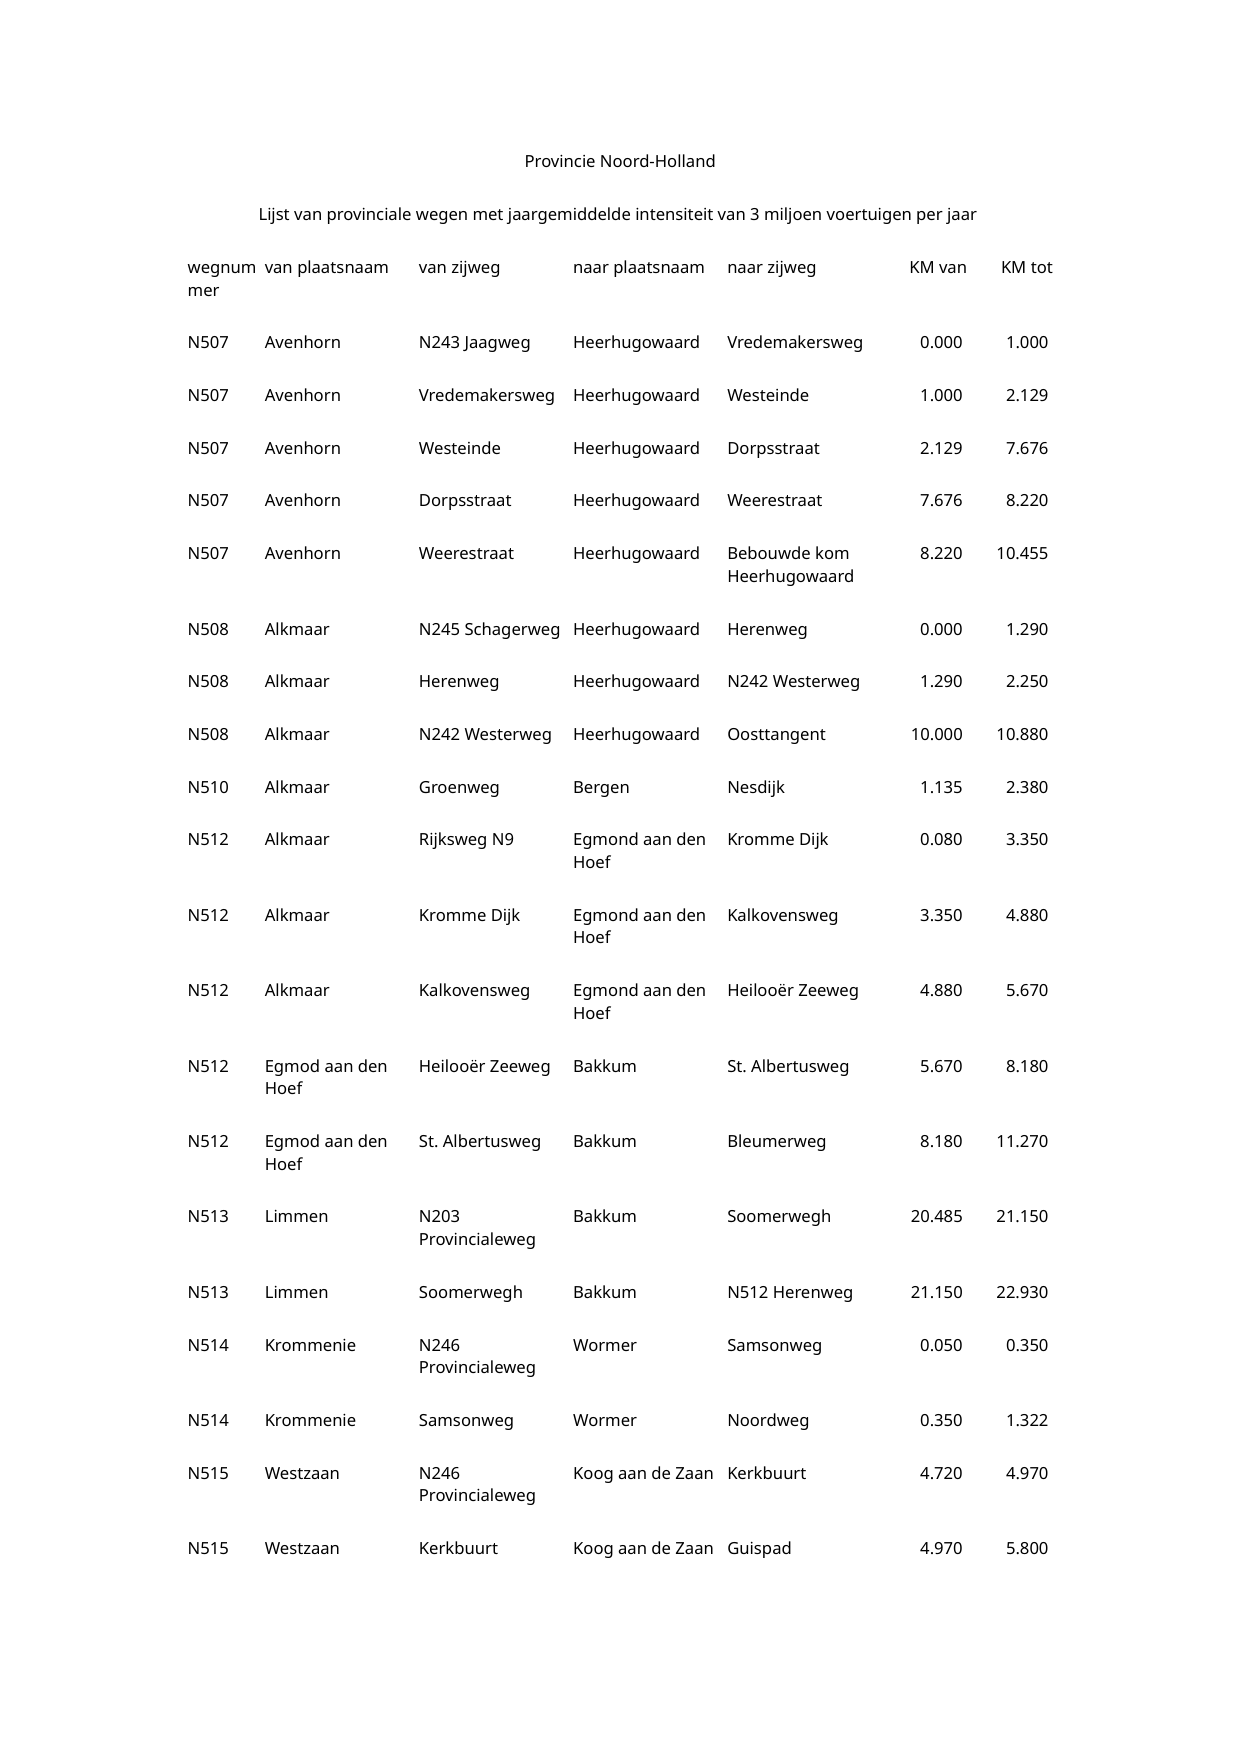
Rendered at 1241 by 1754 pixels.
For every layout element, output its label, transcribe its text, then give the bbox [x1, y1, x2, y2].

table_cell Westeinde [419, 436, 573, 489]
table_cell Westeinde [727, 384, 881, 436]
table_cell Avenhorn [265, 331, 419, 383]
table_cell N507 [188, 542, 264, 617]
table_cell Vredemakersweg [727, 331, 881, 383]
table_cell Egmod aan den Hoef [265, 1130, 419, 1205]
table_cell 4.970 [967, 1461, 1053, 1537]
table_cell Herenweg [419, 670, 573, 722]
table_cell Weerestraat [727, 489, 881, 542]
table_cell Soomerwegh [727, 1205, 881, 1280]
table_cell Vredemakersweg [419, 384, 573, 436]
table_cell 7.676 [967, 436, 1053, 489]
table_cell 1.290 [881, 670, 967, 722]
table_cell 2.380 [967, 775, 1053, 828]
table_cell N507 [188, 489, 264, 542]
table_cell N512 [188, 903, 264, 979]
table_cell N507 [188, 331, 264, 383]
table_cell Dorpsstraat [419, 489, 573, 542]
table_cell van plaatsnaam [265, 255, 419, 331]
table_cell wegnummer [188, 255, 264, 331]
table_cell N512 [188, 1130, 264, 1205]
table_cell N512 [188, 1054, 264, 1129]
table_cell N246 Provincialeweg [419, 1333, 573, 1408]
table_cell Alkmaar [265, 723, 419, 775]
table_cell N515 [188, 1461, 264, 1537]
table_cell Alkmaar [265, 775, 419, 828]
table_cell 2.129 [967, 384, 1053, 436]
table_cell Egmod aan den Hoef [265, 1054, 419, 1129]
table_cell 4.720 [881, 1461, 967, 1537]
table_cell St. Albertusweg [727, 1054, 881, 1129]
table_cell 1.135 [881, 775, 967, 828]
table_cell 20.485 [881, 1205, 967, 1280]
table_cell Heerhugowaard [573, 670, 727, 722]
table_cell Heerhugowaard [573, 436, 727, 489]
table_cell Wormer [573, 1333, 727, 1408]
table_cell Heilooër Zeeweg [419, 1054, 573, 1129]
table_cell Samsonweg [419, 1409, 573, 1461]
table_cell 4.880 [967, 903, 1053, 979]
table_cell 4.880 [881, 979, 967, 1054]
table_cell Bakkum [573, 1130, 727, 1205]
table_cell Westzaan [265, 1537, 419, 1589]
table_cell Bakkum [573, 1205, 727, 1280]
table_cell N507 [188, 436, 264, 489]
table_cell 7.676 [881, 489, 967, 542]
table_cell N510 [188, 775, 264, 828]
table_cell Egmond aan den Hoef [573, 979, 727, 1054]
table_cell Koog aan de Zaan [573, 1537, 727, 1589]
table_cell Bakkum [573, 1280, 727, 1333]
table_cell Krommenie [265, 1333, 419, 1408]
table_cell 10.880 [967, 723, 1053, 775]
table_cell Heerhugowaard [573, 331, 727, 383]
table_cell 8.220 [881, 542, 967, 617]
table_cell 0.000 [881, 331, 967, 383]
table_cell Herenweg [727, 617, 881, 670]
table_cell N512 [188, 979, 264, 1054]
table_cell N513 [188, 1205, 264, 1280]
table_cell KM van [881, 255, 967, 331]
table_cell 0.050 [881, 1333, 967, 1408]
table_cell 3.350 [881, 903, 967, 979]
table_cell Oosttangent [727, 723, 881, 775]
table_cell Weerestraat [419, 542, 573, 617]
table_cell Heerhugowaard [573, 489, 727, 542]
table_cell Kalkovensweg [419, 979, 573, 1054]
table_cell N243 Jaagweg [419, 331, 573, 383]
table_cell N515 [188, 1537, 264, 1589]
table_cell 4.970 [881, 1537, 967, 1589]
table_cell N508 [188, 617, 264, 670]
table_cell 0.080 [881, 828, 967, 903]
table_cell 5.800 [967, 1537, 1053, 1589]
table_cell Alkmaar [265, 903, 419, 979]
table_cell 5.670 [967, 979, 1053, 1054]
table_cell 22.930 [967, 1280, 1053, 1333]
table_cell N514 [188, 1333, 264, 1408]
table_cell Kromme Dijk [727, 828, 881, 903]
table_cell naar plaatsnaam [573, 255, 727, 331]
table_cell Groenweg [419, 775, 573, 828]
table_cell N246 Provincialeweg [419, 1461, 573, 1537]
table_cell Bleumerweg [727, 1130, 881, 1205]
table_cell 10.455 [967, 542, 1053, 617]
table_cell Alkmaar [265, 979, 419, 1054]
table_cell Westzaan [265, 1461, 419, 1537]
table_cell van zijweg [419, 255, 573, 331]
table_cell 21.150 [967, 1205, 1053, 1280]
table_cell 1.000 [881, 384, 967, 436]
table_cell N512 Herenweg [727, 1280, 881, 1333]
table_cell N242 Westerweg [419, 723, 573, 775]
table_cell Egmond aan den Hoef [573, 828, 727, 903]
table_cell 0.350 [967, 1333, 1053, 1408]
table_cell N508 [188, 670, 264, 722]
table_cell Nesdijk [727, 775, 881, 828]
table_cell Dorpsstraat [727, 436, 881, 489]
table_cell Avenhorn [265, 436, 419, 489]
table_cell N513 [188, 1280, 264, 1333]
table_cell Koog aan de Zaan [573, 1461, 727, 1537]
table_cell Bebouwde kom Heerhugowaard [727, 542, 881, 617]
table_cell Heerhugowaard [573, 542, 727, 617]
table_cell Avenhorn [265, 384, 419, 436]
table_cell Kerkbuurt [727, 1461, 881, 1537]
table_cell Heerhugowaard [573, 723, 727, 775]
table_cell 0.000 [881, 617, 967, 670]
table_cell 0.350 [881, 1409, 967, 1461]
table_cell Heerhugowaard [573, 617, 727, 670]
table_cell N242 Westerweg [727, 670, 881, 722]
table_cell Avenhorn [265, 489, 419, 542]
table_cell Heilooër Zeeweg [727, 979, 881, 1054]
table_cell Samsonweg [727, 1333, 881, 1408]
table_cell 1.000 [967, 331, 1053, 383]
table_cell Kerkbuurt [419, 1537, 573, 1589]
table_cell N512 [188, 828, 264, 903]
table_cell 8.220 [967, 489, 1053, 542]
table_cell 8.180 [967, 1054, 1053, 1129]
table_cell 3.350 [967, 828, 1053, 903]
table_cell N508 [188, 723, 264, 775]
table_cell 21.150 [881, 1280, 967, 1333]
table_cell 2.250 [967, 670, 1053, 722]
table_cell 8.180 [881, 1130, 967, 1205]
table_cell Alkmaar [265, 670, 419, 722]
table_cell Kromme Dijk [419, 903, 573, 979]
table_cell 1.322 [967, 1409, 1053, 1461]
table_cell Rijksweg N9 [419, 828, 573, 903]
table_cell KM tot [967, 255, 1053, 331]
table_cell Limmen [265, 1280, 419, 1333]
table_cell 2.129 [881, 436, 967, 489]
table_cell Avenhorn [265, 542, 419, 617]
table_cell Heerhugowaard [573, 384, 727, 436]
table_header Provincie Noord-Holland [188, 150, 1053, 203]
table_cell Egmond aan den Hoef [573, 903, 727, 979]
table_cell N245 Schagerweg [419, 617, 573, 670]
table_cell Bergen [573, 775, 727, 828]
table_cell N203 Provincialeweg [419, 1205, 573, 1280]
table_cell Alkmaar [265, 828, 419, 903]
table_cell Bakkum [573, 1054, 727, 1129]
table_cell Soomerwegh [419, 1280, 573, 1333]
table_cell Wormer [573, 1409, 727, 1461]
table_cell N507 [188, 384, 264, 436]
table_cell Limmen [265, 1205, 419, 1280]
table_cell Guispad [727, 1537, 881, 1589]
table_cell Krommenie [265, 1409, 419, 1461]
table_cell Lijst van provinciale wegen met jaargemiddelde intensiteit van 3 miljoen voertuigen per jaar [188, 203, 1053, 255]
table_cell St. Albertusweg [419, 1130, 573, 1205]
table_cell Noordweg [727, 1409, 881, 1461]
table_cell naar zijweg [727, 255, 881, 331]
table_cell 11.270 [967, 1130, 1053, 1205]
table_cell 1.290 [967, 617, 1053, 670]
table_cell 5.670 [881, 1054, 967, 1129]
table_cell N514 [188, 1409, 264, 1461]
table_cell Kalkovensweg [727, 903, 881, 979]
table_cell 10.000 [881, 723, 967, 775]
table_cell Alkmaar [265, 617, 419, 670]
